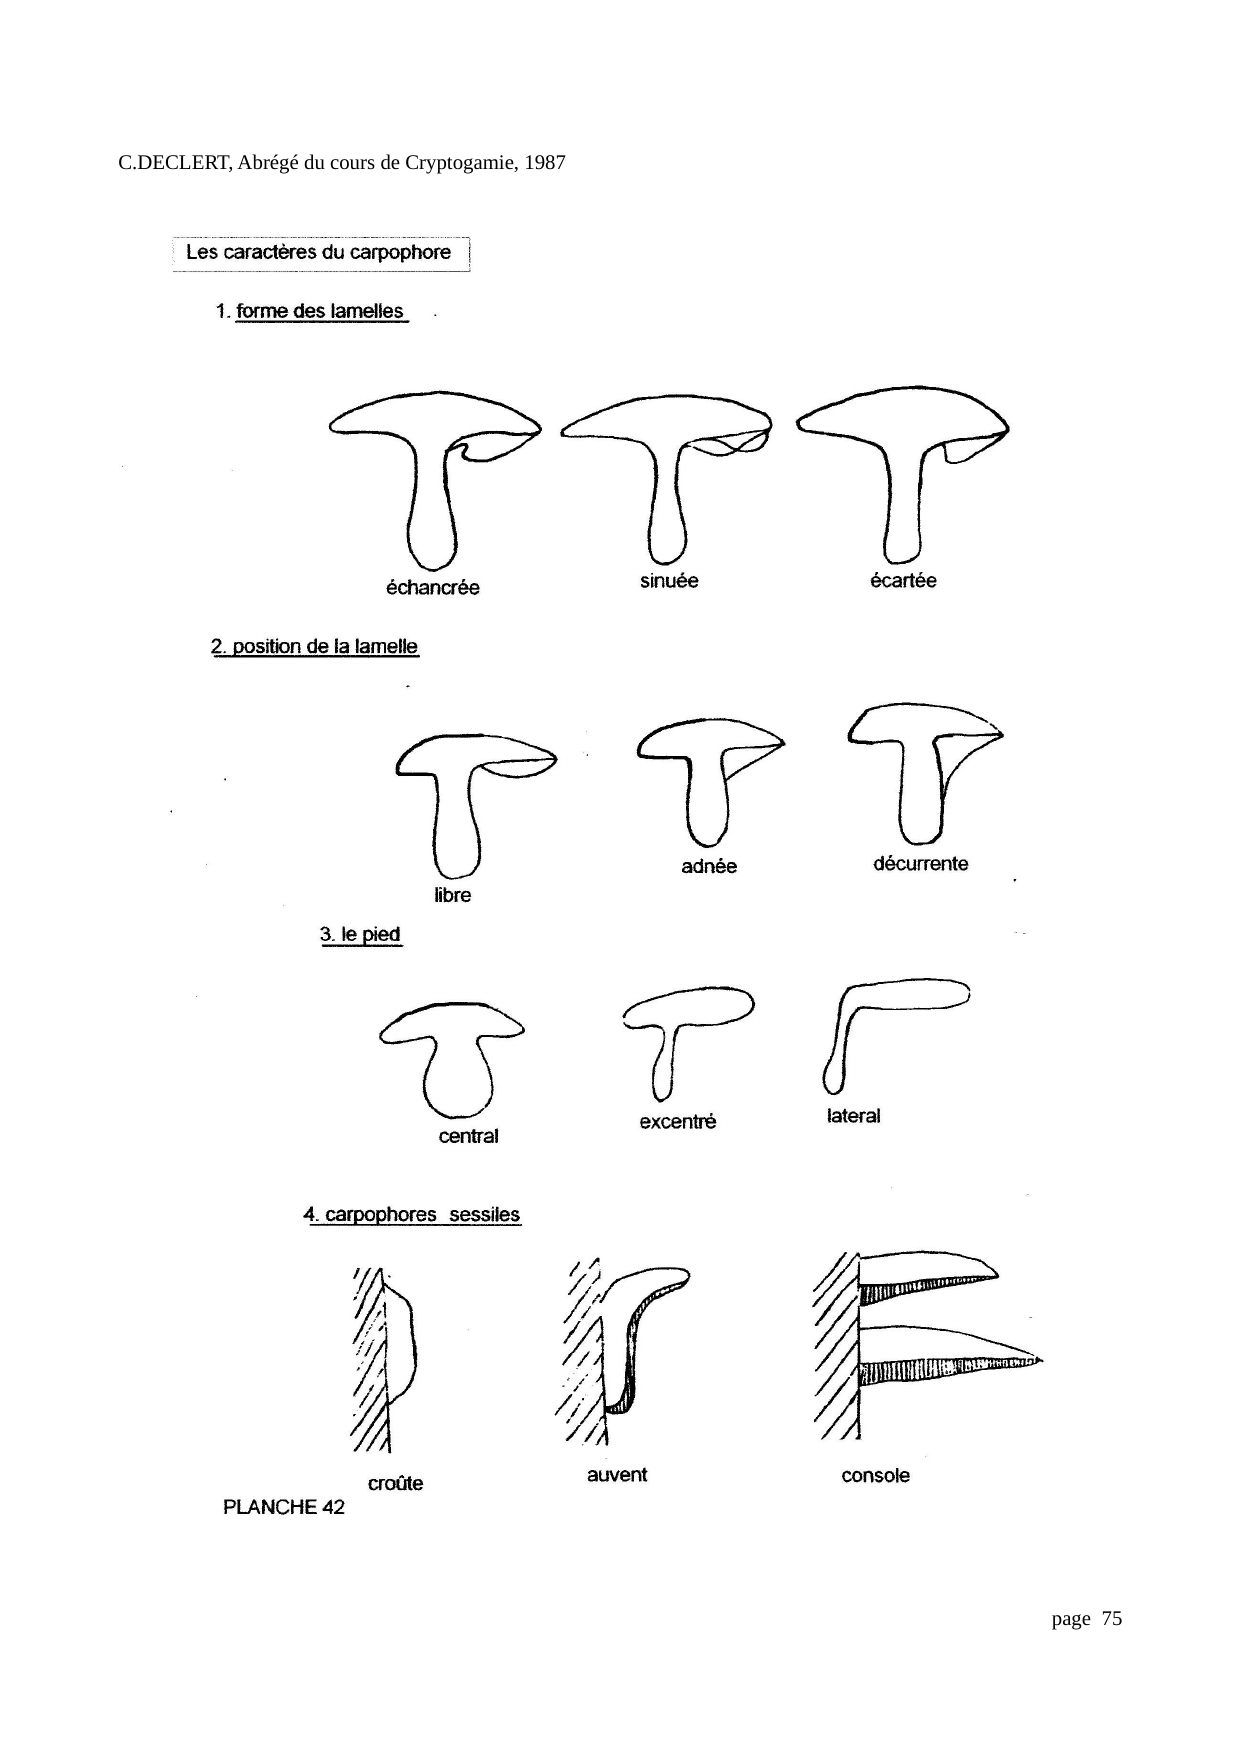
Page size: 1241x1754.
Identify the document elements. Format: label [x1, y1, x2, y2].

picture [118, 208, 1123, 1533]
